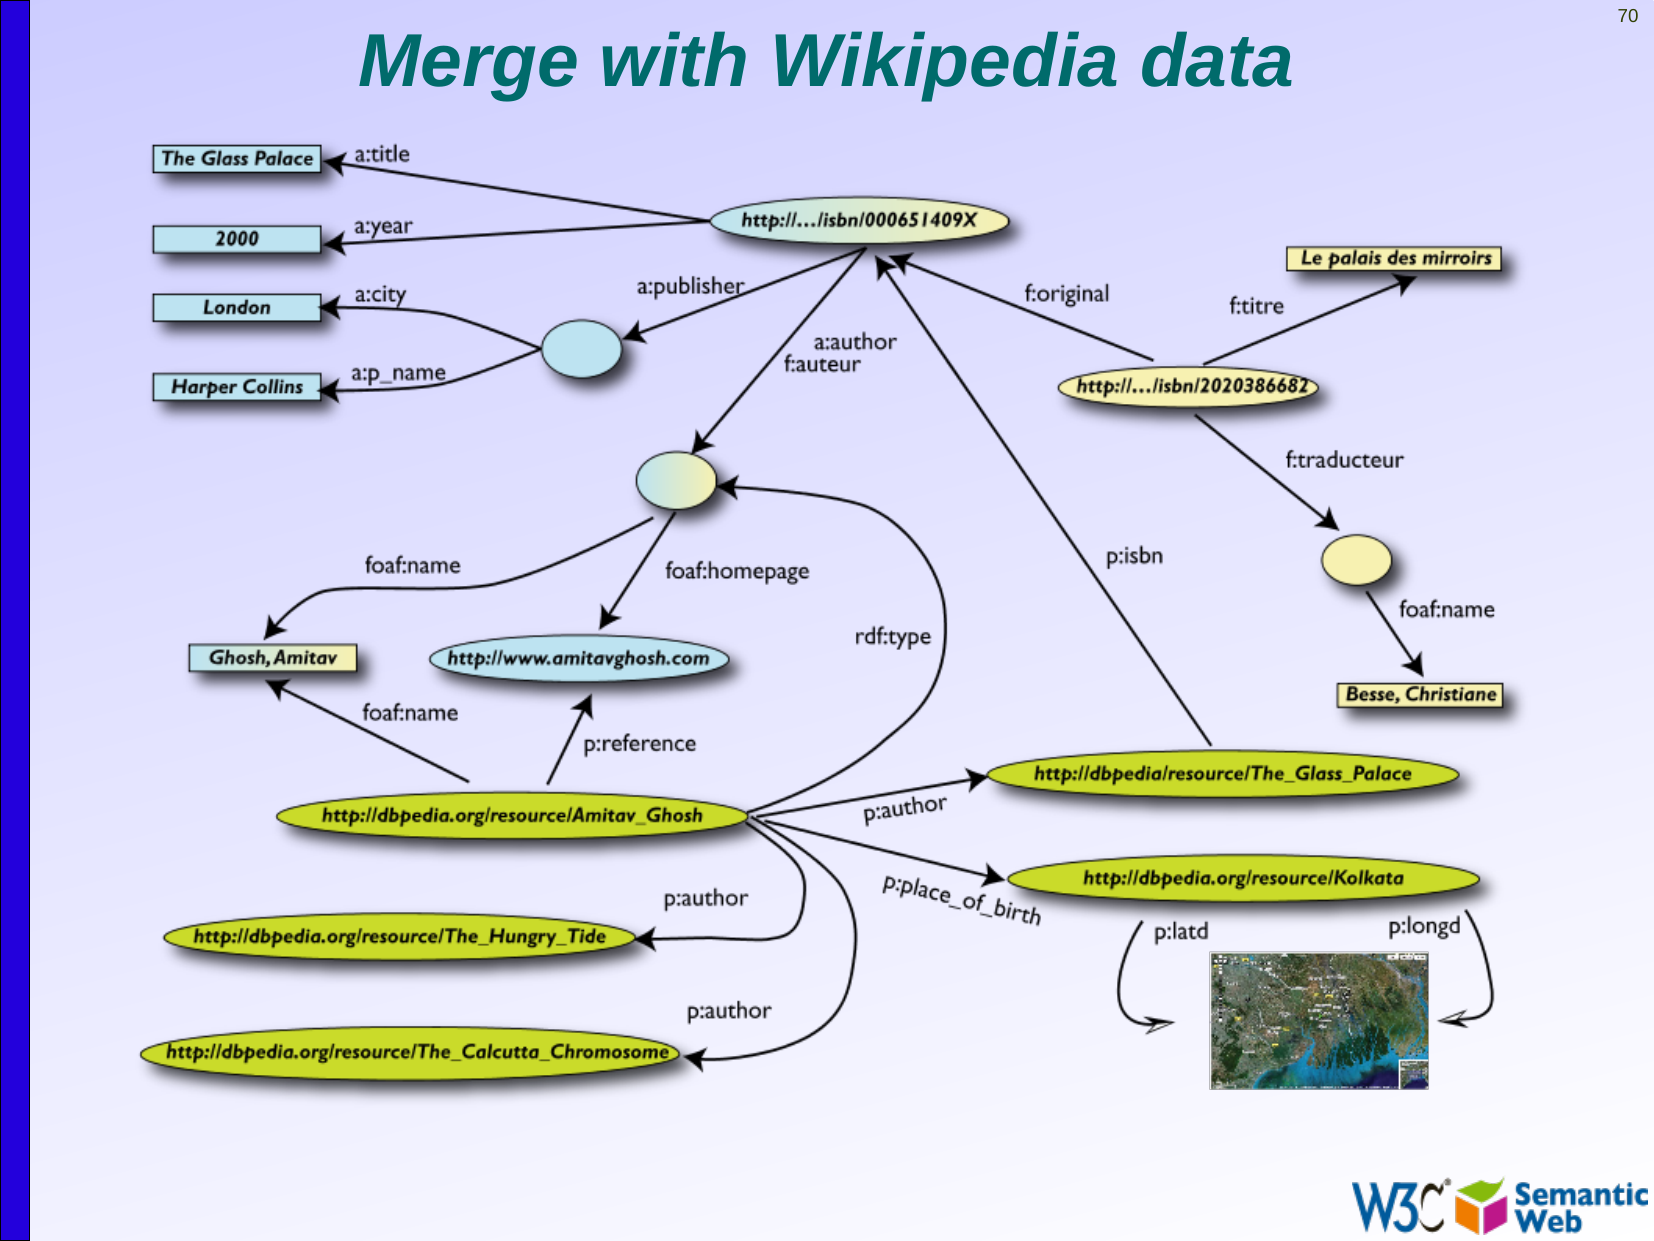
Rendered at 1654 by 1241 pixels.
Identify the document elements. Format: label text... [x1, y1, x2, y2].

title Merge with Wikipedia data [0, 0, 1654, 119]
picture [128, 134, 1535, 1112]
picture [1352, 1175, 1648, 1235]
